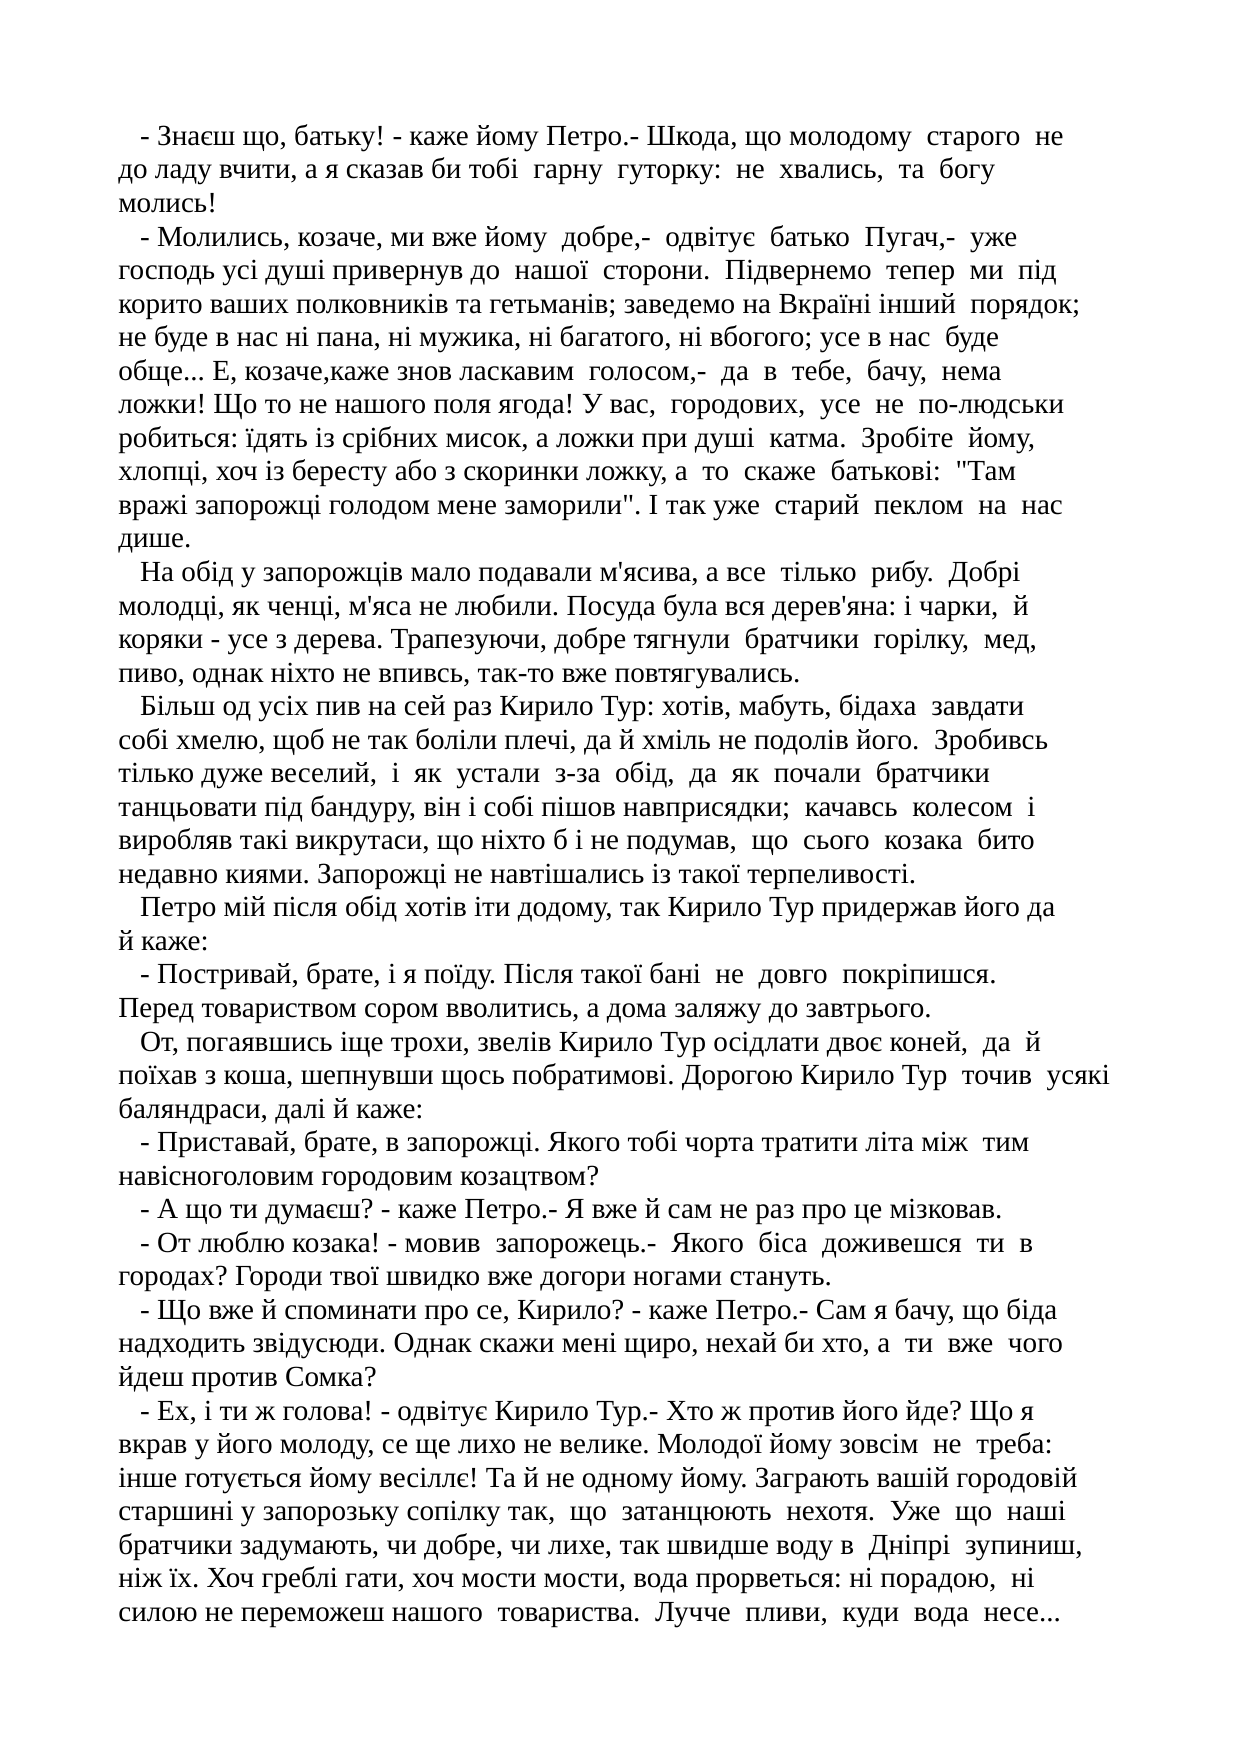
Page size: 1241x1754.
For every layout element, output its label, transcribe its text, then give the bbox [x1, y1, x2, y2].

text - Молились, козаче, ми вже йому добре,- одвiтує батько Пугач,- уже [118, 219, 1122, 252]
text обще... Е, козаче,каже знов ласкавим голосом,- да в тебе, бачу, нема [118, 353, 1122, 386]
text От, погаявшись iще трохи, звелiв Кирило Тур осiдлати двоє коней, да й [118, 1024, 1122, 1057]
text надходить звiдусюди. Однак скажи менi щиро, нехай би хто, а ти вже чого [118, 1326, 1122, 1359]
text старшинi у запорозьку сопiлку так, що затанцюють нехотя. Уже що нашi [118, 1493, 1122, 1527]
text - А що ти думаєш? - каже Петро.- Я вже й сам не раз про це мiзковав. [118, 1191, 1122, 1225]
text городах? Городи твої швидко вже догори ногами стануть. [118, 1258, 1122, 1292]
text баляндраси, далi й каже: [118, 1091, 1122, 1124]
text не буде в нас нi пана, нi мужика, нi багатого, нi вбогого; усе в нас буде [118, 319, 1122, 353]
text поїхав з коша, шепнувши щось побратимовi. Дорогою Кирило Тур точив усякi [118, 1057, 1122, 1091]
text коряки - усе з дерева. Трапезуючи, добре тягнули братчики горiлку, мед, [118, 621, 1122, 655]
text йдеш против Сомка? [118, 1359, 1122, 1393]
text робиться: їдять iз срiбних мисок, а ложки при душi катма. Зробiте йому, [118, 420, 1122, 453]
text виробляв такi викрутаси, що нiхто б i не подумав, що сього козака бито [118, 822, 1122, 856]
text молись! [118, 185, 1122, 219]
text недавно киями. Запорожцi не навтiшались iз такої терпеливостi. [118, 856, 1122, 889]
text силою не переможеш нашого товариства. Лучче пливи, куди вода несе... [118, 1594, 1122, 1627]
text ложки! Що то не нашого поля ягода! У вас, городових, усе не по-людськи [118, 386, 1122, 420]
text хлопцi, хоч iз бересту або з скоринки ложку, а то скаже батьковi: "Там [118, 453, 1122, 487]
text - Що вже й споминати про се, Кирило? - каже Петро.- Сам я бачу, що бiда [118, 1292, 1122, 1326]
text - Постривай, брате, i я поїду. Пiсля такої банi не довго покрiпишся. [118, 957, 1122, 990]
text Перед товариством сором вволитись, а дома заляжу до завтрього. [118, 990, 1122, 1024]
text - Знаєш що, батьку! - каже йому Петро.- Шкода, що молодому старого не [118, 118, 1122, 152]
text Петро мiй пiсля обiд хотiв iти додому, так Кирило Тур придержав його да [118, 889, 1122, 923]
text братчики задумають, чи добре, чи лихе, так швидше воду в Днiпрi зупиниш, [118, 1527, 1122, 1560]
text - Приставай, брате, в запорожцi. Якого тобi чорта тратити лiта мiж тим [118, 1124, 1122, 1158]
text господь усi душi привернув до нашої сторони. Пiдвернемо тепер ми пiд [118, 252, 1122, 286]
text пиво, однак нiхто не впивсь, так-то вже повтягувались. [118, 655, 1122, 688]
text - Ех, i ти ж голова! - одвiтує Кирило Тур.- Хто ж против його йде? Що я [118, 1393, 1122, 1426]
text молодцi, як ченцi, м'яса не любили. Посуда була вся дерев'яна: i чарки, й [118, 588, 1122, 621]
text тiлько дуже веселий, i як устали з-за обiд, да як почали братчики [118, 755, 1122, 789]
text На обiд у запорожцiв мало подавали м'ясива, а все тiлько рибу. Добрi [118, 554, 1122, 588]
text собi хмелю, щоб не так болiли плечi, да й хмiль не подолiв його. Зробивсь [118, 722, 1122, 755]
text й каже: [118, 923, 1122, 957]
text iнше готується йому весiллє! Та й не одному йому. Заграють вашiй городовiй [118, 1460, 1122, 1493]
text вкрав у його молоду, се ще лихо не велике. Молодої йому зовсiм не треба: [118, 1426, 1122, 1460]
text нiж їх. Хоч греблi гати, хоч мости мости, вода прорветься: нi порадою, нi [118, 1560, 1122, 1594]
text Бiльш од усiх пив на сей раз Кирило Тур: хотiв, мабуть, бiдаха завдати [118, 688, 1122, 722]
text до ладу вчити, а я сказав би тобi гарну гуторку: не хвались, та богу [118, 152, 1122, 185]
text дише. [118, 521, 1122, 554]
text вражi запорожцi голодом мене заморили". I так уже старий пеклом на нас [118, 487, 1122, 521]
text - От люблю козака! - мовив запорожець.- Якого бiса доживешся ти в [118, 1225, 1122, 1258]
text корито ваших полковникiв та гетьманiв; заведемо на Вкраїнi iнший порядок; [118, 286, 1122, 319]
text танцьовати пiд бандуру, вiн i собi пiшов навприсядки; качавсь колесом i [118, 789, 1122, 822]
text навiсноголовим городовим козацтвом? [118, 1158, 1122, 1191]
